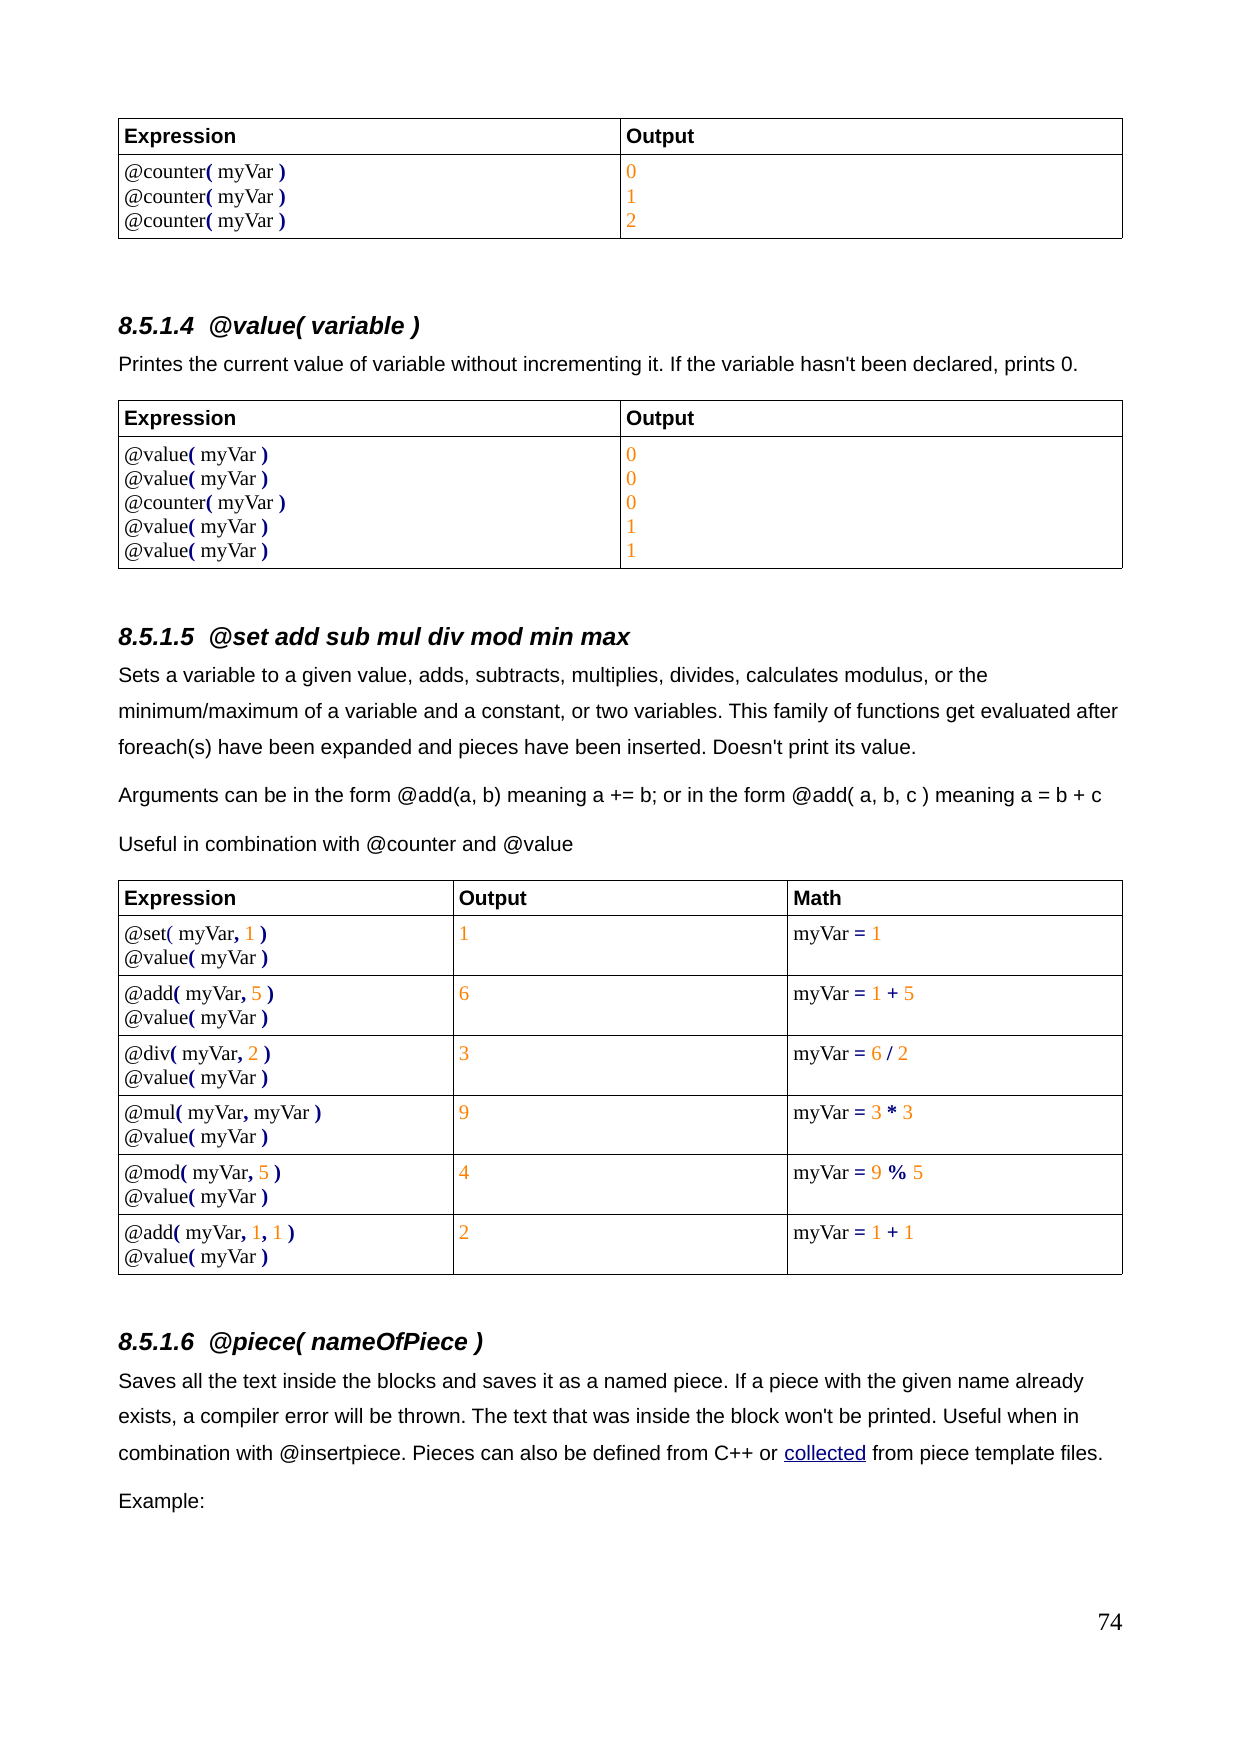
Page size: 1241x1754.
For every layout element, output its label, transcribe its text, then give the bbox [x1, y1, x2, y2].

table_cell myVar = 1 + 5 [788, 976, 1122, 1035]
table_cell 9 [454, 1096, 787, 1154]
table_cell myVar = 3 * 3 [788, 1096, 1122, 1154]
table_cell 1 [454, 916, 787, 975]
subtitle @piece( nameOfPiece ) [118, 1327, 1122, 1356]
text Saves all the text inside the blocks and saves it as a named piece. If a piece with the given name already exists, a compiler error will be thrown. The text that was inside the block won't be printed. Useful when in combination with @insertpiece. Pieces can also be defined from C++ or collected from piece template files. [118, 1368, 1122, 1464]
table_header Output [454, 881, 787, 915]
text Arguments can be in the form @add(a, b) meaning a += b; or in the form @add( a, b, c ) meaning a = b + c [118, 783, 1122, 807]
text Printes the current value of variable without incrementing it. If the variable hasn't been declared, prints 0. [118, 352, 1122, 376]
subtitle @set add sub mul div mod min max [118, 622, 1122, 650]
text Sets a variable to a given value, adds, subtracts, multiplies, divides, calculates modulus, or the minimum/maximum of a variable and a constant, or two variables. This family of functions get evaluated after foreach(s) have been expanded and pieces have been inserted. Doesn't print its value. [118, 663, 1122, 758]
table_cell 0 0 0 1 1 [621, 437, 1122, 568]
table_cell @mul( myVar, myVar ) @value( myVar ) [119, 1096, 453, 1154]
table_cell @add( myVar, 1, 1 ) @value( myVar ) [119, 1215, 453, 1273]
table_cell @set( myVar, 1 ) @value( myVar ) [119, 916, 453, 975]
text Example: [118, 1489, 1122, 1513]
subtitle @value( variable ) [118, 311, 1122, 339]
table_cell myVar = 9 % 5 [788, 1155, 1122, 1214]
table_cell myVar = 1 [788, 916, 1122, 975]
table_cell 0 1 2 [621, 155, 1122, 237]
table_cell 4 [454, 1155, 787, 1214]
table_cell myVar = 1 + 1 [788, 1215, 1122, 1273]
table_cell myVar = 6 / 2 [788, 1036, 1122, 1094]
table_header Math [788, 881, 1122, 915]
table_header Expression [119, 119, 620, 154]
table_cell @add( myVar, 5 ) @value( myVar ) [119, 976, 453, 1035]
table_header Output [621, 119, 1122, 154]
table_cell @mod( myVar, 5 ) @value( myVar ) [119, 1155, 453, 1214]
table_cell 3 [454, 1036, 787, 1094]
table_cell 6 [454, 976, 787, 1035]
table_header Output [621, 401, 1122, 436]
table_cell @value( myVar ) @value( myVar ) @counter( myVar ) @value( myVar ) @value( myVar ) [119, 437, 620, 568]
text Useful in combination with @counter and @value [118, 831, 1122, 855]
table_cell 2 [454, 1215, 787, 1273]
table_cell @counter( myVar ) @counter( myVar ) @counter( myVar ) [119, 155, 620, 237]
table_cell @div( myVar, 2 ) @value( myVar ) [119, 1036, 453, 1094]
table_header Expression [119, 881, 453, 915]
table_header Expression [119, 401, 620, 436]
